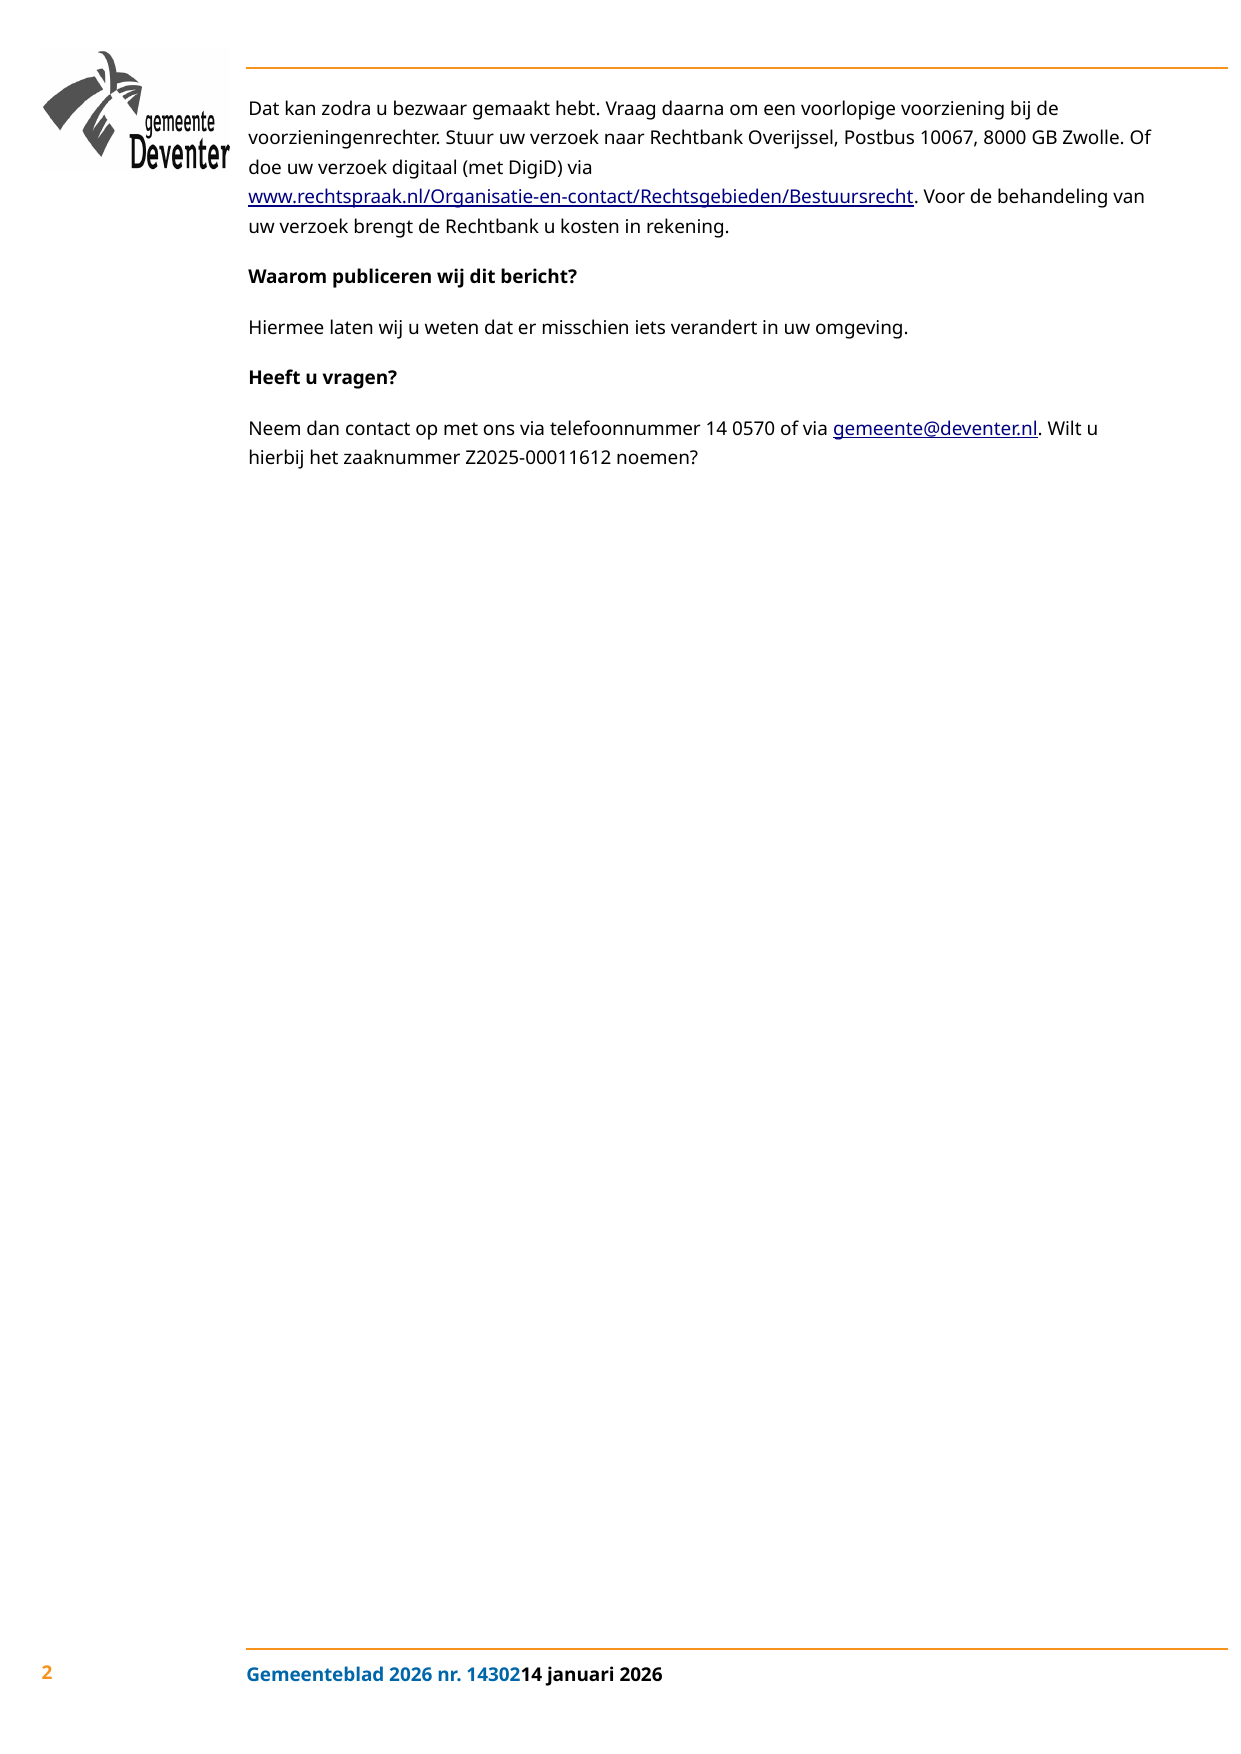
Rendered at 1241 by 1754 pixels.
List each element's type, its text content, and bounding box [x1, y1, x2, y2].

text Hiermee laten wij u weten dat er misschien iets verandert in uw omgeving. [248, 314, 1152, 340]
text Dat kan zodra u bezwaar gemaakt hebt. Vraag daarna om een voorlopige voorziening bij de voorzieningenrechter. Stuur uw verzoek naar Rechtbank Overijssel, Postbus 10067, 8000 GB Zwolle. Of doe uw verzoek digitaal (met DigiD) via www.rechtspraak.nl/Organisatie-en-contact/Rechtsgebieden/Bestuursrecht. Voor de behandeling van uw verzoek brengt de Rechtbank u kosten in rekening. [248, 95, 1152, 239]
text Neem dan contact op met ons via telefoonnummer 14 0570 of via gemeente@deventer.nl. Wilt u hierbij het zaaknummer Z2025-00011612 noemen? [248, 415, 1152, 470]
picture [41, 47, 231, 172]
text Heeft u vragen? [248, 364, 1152, 390]
text Waarom publiceren wij dit bericht? [248, 263, 1152, 289]
